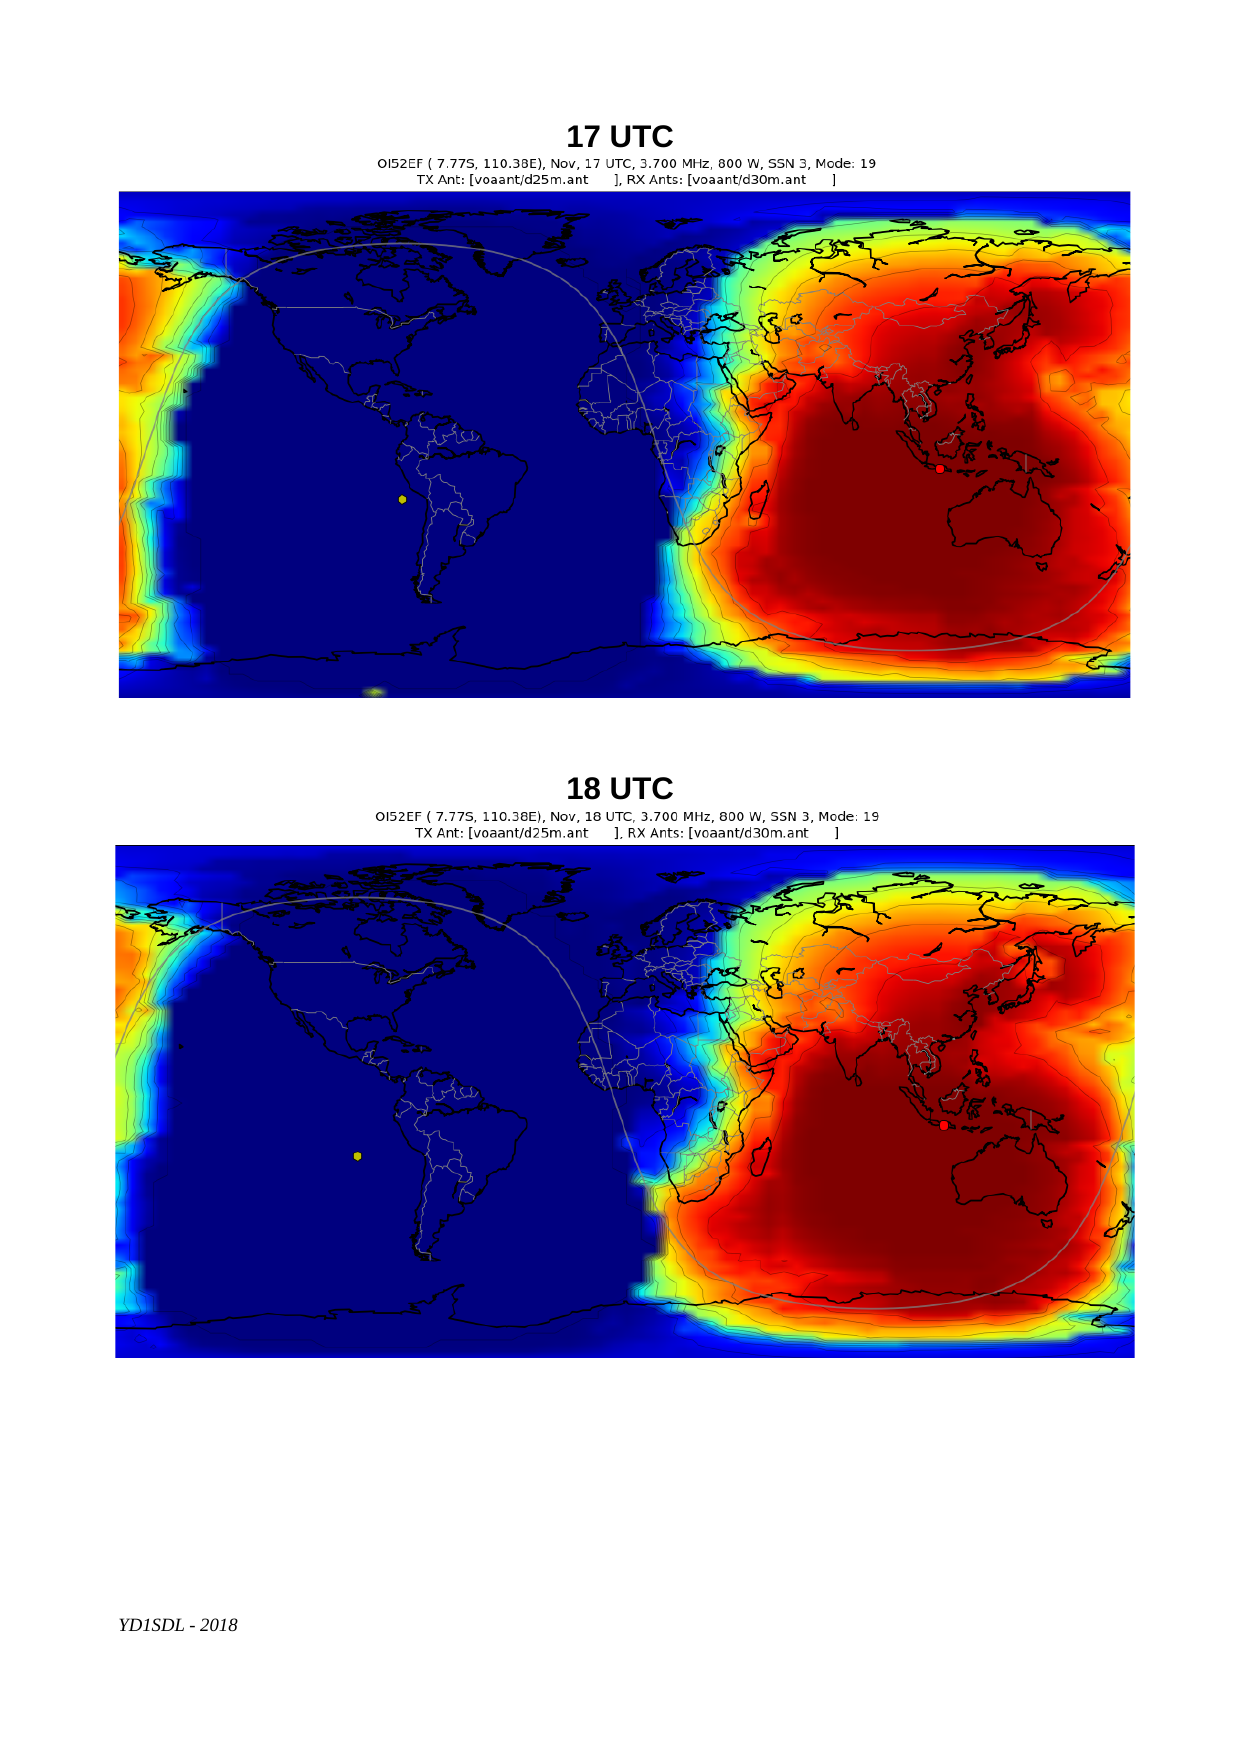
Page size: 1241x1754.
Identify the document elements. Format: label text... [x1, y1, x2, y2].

picture [118, 154, 1131, 698]
text 17 UTC [118, 118, 1122, 154]
text 18 UTC [118, 770, 1122, 805]
picture [115, 805, 1135, 1358]
picture [115, 1177, 119, 1195]
